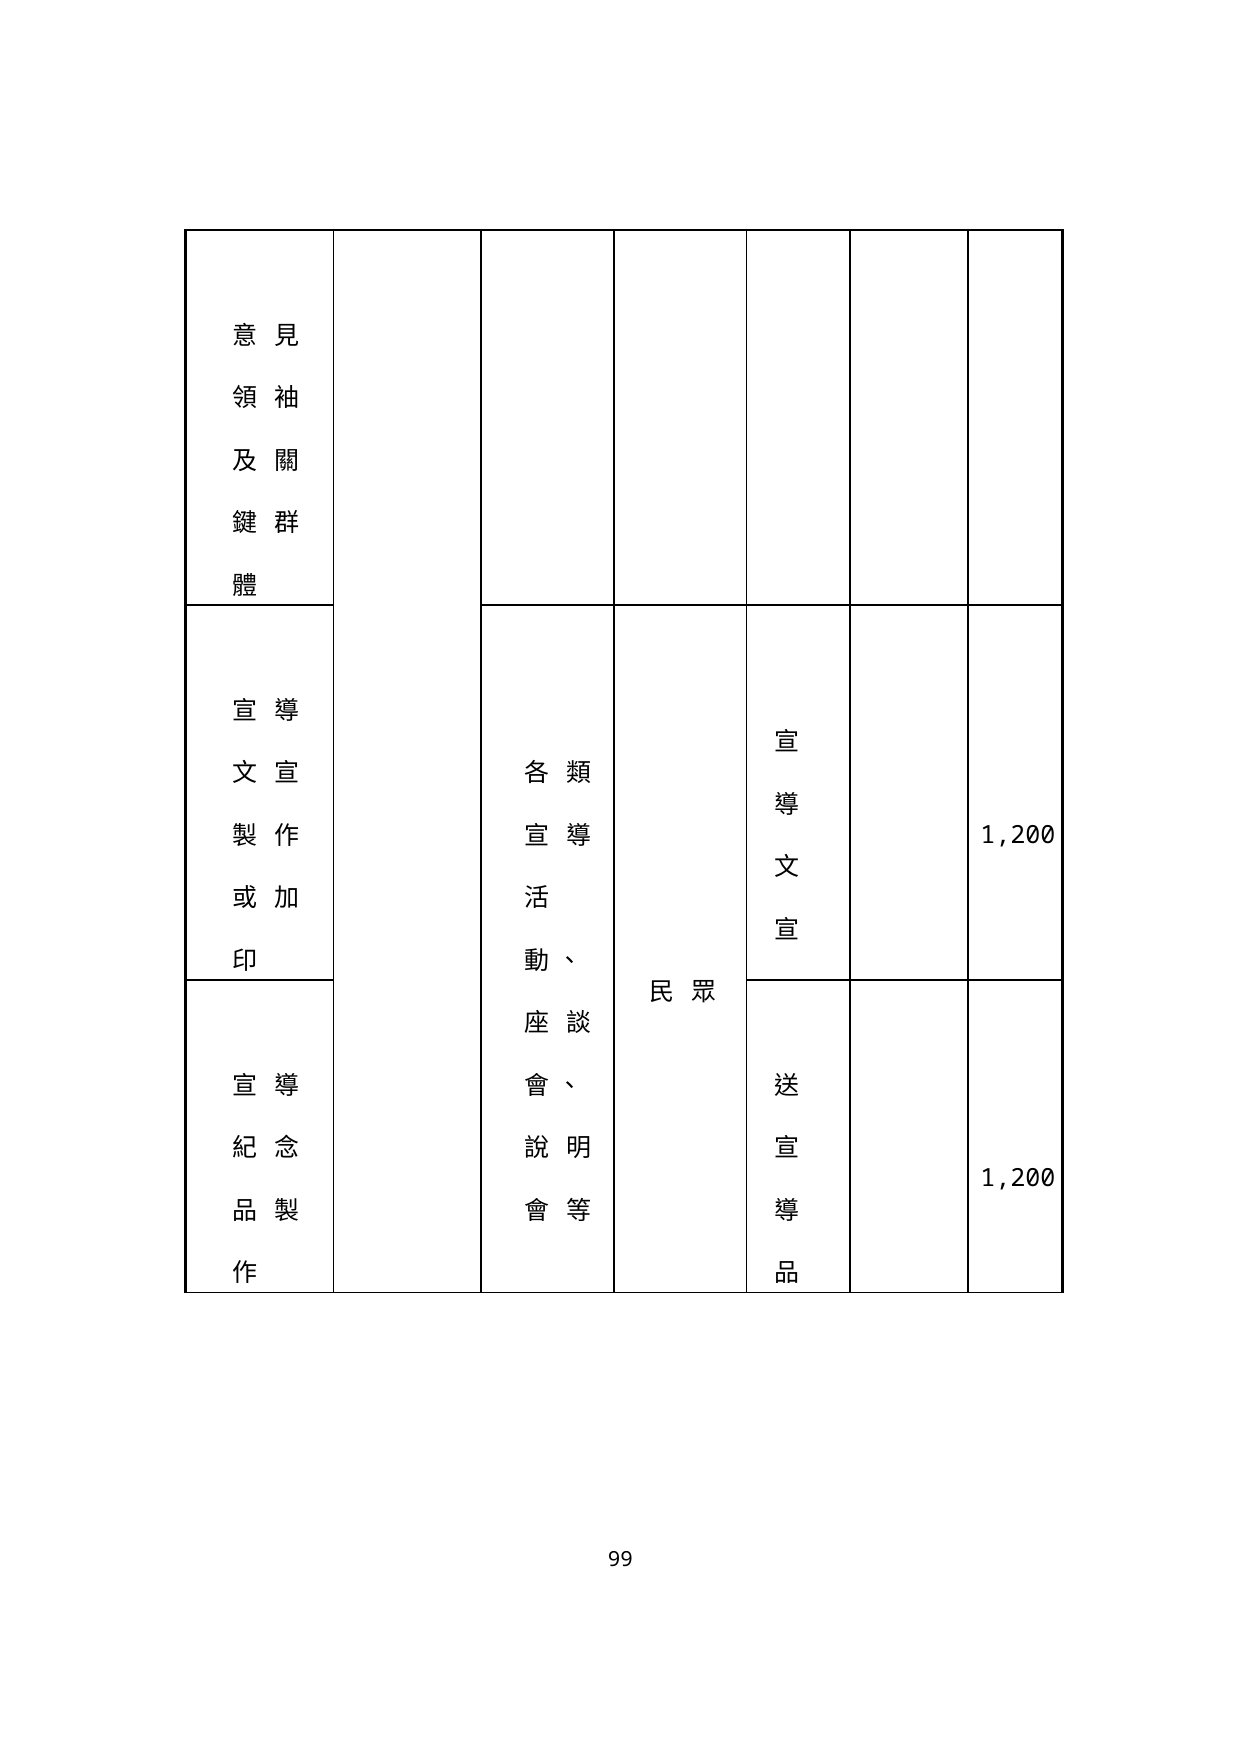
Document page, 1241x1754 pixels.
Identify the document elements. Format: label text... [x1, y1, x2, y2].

table_cell 1,200 [969, 606, 1061, 979]
table_cell 宣導紀念品製作 [187, 981, 333, 1292]
table_cell 意見領袖及關鍵群體 [187, 231, 333, 604]
table_cell 1,200 [969, 981, 1061, 1292]
table_cell [969, 231, 1061, 604]
table_cell 送宣導品 [747, 981, 849, 1292]
table_cell [615, 231, 746, 604]
table_cell [851, 231, 967, 604]
table_cell 宣導文宣 [747, 606, 849, 979]
table_cell [851, 606, 967, 979]
table_cell [482, 231, 613, 604]
table_cell 民眾 [615, 606, 746, 1292]
table_cell [747, 231, 849, 604]
table_cell 宣導文宣製作或加印 [187, 606, 333, 979]
table_cell [334, 231, 480, 1292]
table_cell [851, 981, 967, 1292]
table_cell 各類宣導活動、座談會、說明會等 [482, 606, 613, 1292]
